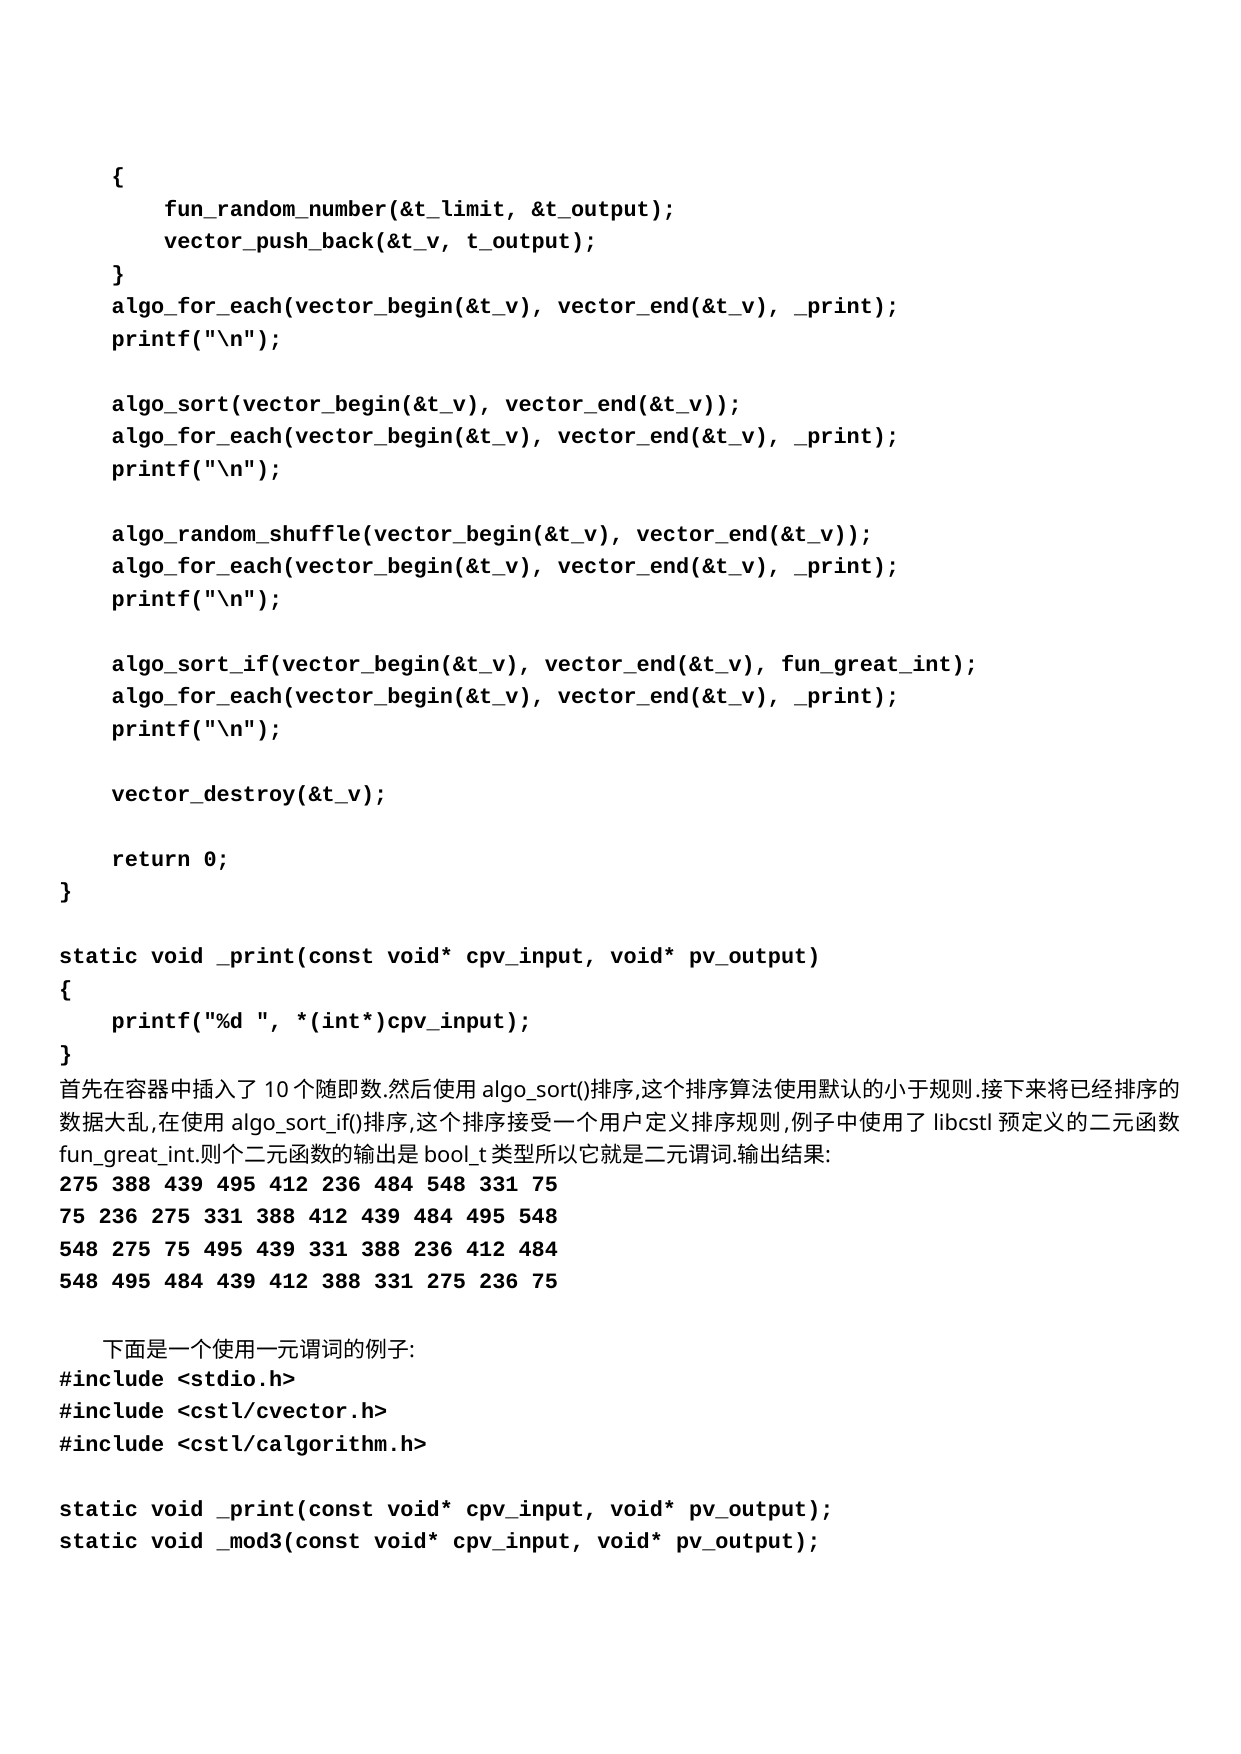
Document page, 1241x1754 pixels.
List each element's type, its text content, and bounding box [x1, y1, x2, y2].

text } [59, 877, 1181, 909]
text vector_destroy(&t_v); [59, 779, 1181, 812]
text algo_for_each(vector_begin(&t_v), vector_end(&t_v), _print); [59, 422, 1181, 454]
text algo_sort_if(vector_begin(&t_v), vector_end(&t_v), fun_great_int); [59, 649, 1181, 682]
text { [59, 974, 1181, 1007]
text } [59, 259, 1181, 292]
text 548 495 484 439 412 388 331 275 236 75 [59, 1267, 1181, 1299]
text algo_random_shuffle(vector_begin(&t_v), vector_end(&t_v)); [59, 519, 1181, 552]
text return 0; [59, 844, 1181, 877]
text printf("%d ", *(int*)cpv_input); [59, 1007, 1181, 1039]
text 首先在容器中插入了10个随即数.然后使用algo_sort()排序,这个排序算法使用默认的小于规则.接下来将已经排序的数据大乱,在使用algo_sort_if()排序,这个排序接受一个用户定义排序规则,例子中使用了libcstl预定义的二元函数fun_great_int.则个二元函数的输出是bool_t类型所以它就是二元谓词.输出结果: [59, 1072, 1181, 1169]
text #include <cstl/cvector.h> [59, 1397, 1181, 1429]
text 548 275 75 495 439 331 388 236 412 484 [59, 1234, 1181, 1267]
text static void _print(const void* cpv_input, void* pv_output); [59, 1494, 1181, 1527]
text 275 388 439 495 412 236 484 548 331 75 [59, 1169, 1181, 1202]
text printf("\n"); [59, 584, 1181, 617]
text algo_sort(vector_begin(&t_v), vector_end(&t_v)); [59, 389, 1181, 422]
text #include <stdio.h> [59, 1364, 1181, 1397]
text algo_for_each(vector_begin(&t_v), vector_end(&t_v), _print); [59, 292, 1181, 324]
text algo_for_each(vector_begin(&t_v), vector_end(&t_v), _print); [59, 552, 1181, 584]
text vector_push_back(&t_v, t_output); [59, 227, 1181, 259]
text static void _print(const void* cpv_input, void* pv_output) [59, 942, 1181, 974]
text fun_random_number(&t_limit, &t_output); [59, 194, 1181, 227]
text algo_for_each(vector_begin(&t_v), vector_end(&t_v), _print); [59, 682, 1181, 714]
text printf("\n"); [59, 454, 1181, 487]
text { [59, 162, 1181, 194]
text 75 236 275 331 388 412 439 484 495 548 [59, 1202, 1181, 1234]
text 下面是一个使用一元谓词的例子: [59, 1332, 1181, 1364]
text printf("\n"); [59, 324, 1181, 357]
text static void _mod3(const void* cpv_input, void* pv_output); [59, 1527, 1181, 1559]
text } [59, 1039, 1181, 1072]
text printf("\n"); [59, 714, 1181, 747]
text #include <cstl/calgorithm.h> [59, 1429, 1181, 1462]
